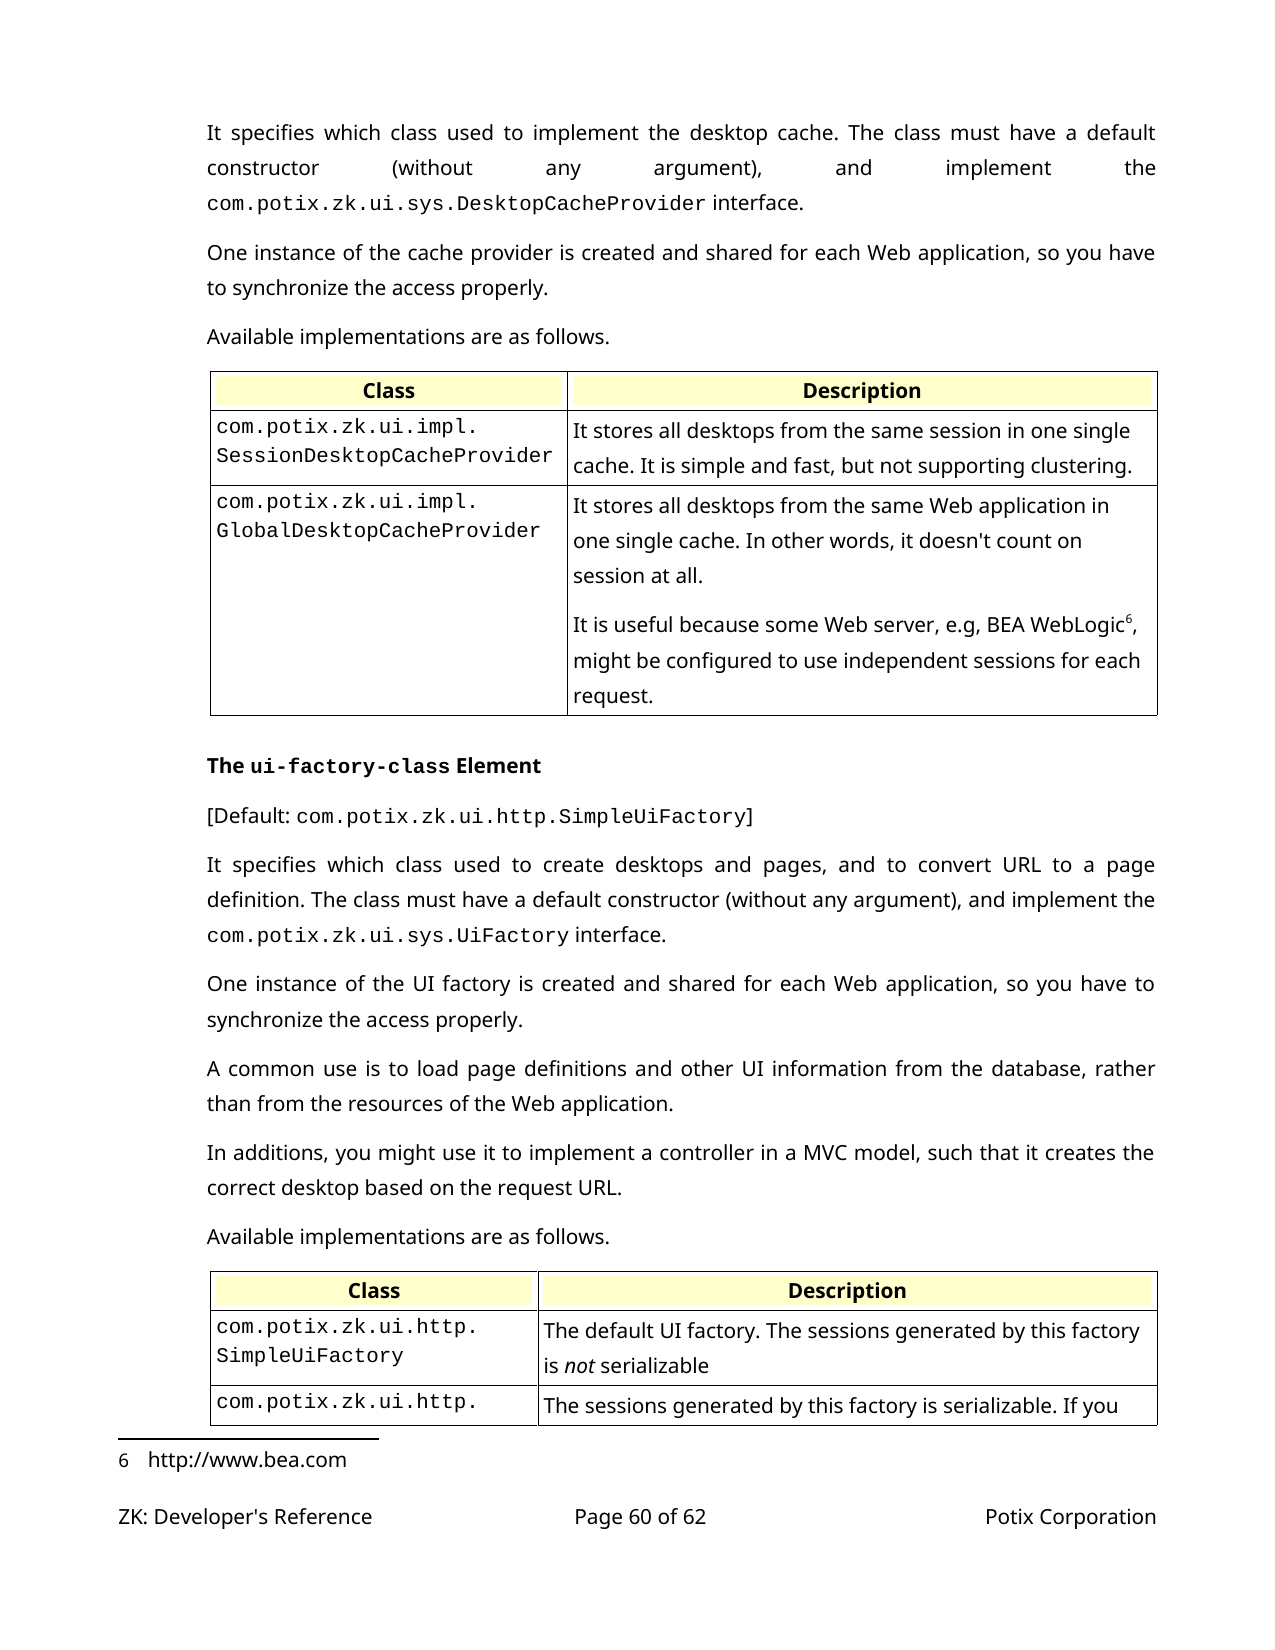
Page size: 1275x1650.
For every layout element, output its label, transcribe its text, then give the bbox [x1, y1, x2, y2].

text It specifies which class used to create desktops and pages, and to convert URL to a page definition. The class must have a default constructor (without any argument), and implement the com.potix.zk.ui.sys.UiFactory interface. [207, 850, 1157, 949]
text One instance of the cache provider is created and shared for each Web application, so you have to synchronize the access properly. [207, 238, 1157, 301]
table_header Description [568, 372, 1157, 410]
text In additions, you might use it to implement a controller in a MVC model, such that it creates the correct desktop based on the request URL. [207, 1138, 1157, 1201]
table_cell The sessions generated by this factory is serializable. If you [539, 1386, 1157, 1425]
table_cell The default UI factory. The sessions generated by this factory is not serializable [539, 1311, 1157, 1385]
table_header Class [211, 1272, 537, 1310]
text One instance of the UI factory is created and shared for each Web application, so you have to synchronize the access properly. [207, 969, 1157, 1033]
table_cell It stores all desktops from the same session in one single cache. It is simple and fast, but not supporting clustering. [568, 411, 1157, 485]
text It specifies which class used to implement the desktop cache. The class must have a default constructor (without any argument), and implement the com.potix.zk.ui.sys.DesktopCacheProvider interface. [207, 118, 1157, 217]
table_cell com.potix.zk.ui.impl. SessionDesktopCacheProvider [211, 411, 567, 485]
text Available implementations are as follows. [207, 1222, 1157, 1250]
table_header Class [211, 372, 567, 410]
table_cell It stores all desktops from the same Web application in one single cache. In other words, it doesn't count on session at all. It is useful because some Web server, e.g, BEA WebLogic, might be configured to use independent sessions for each request. [568, 486, 1157, 715]
table_cell com.potix.zk.ui.impl. GlobalDesktopCacheProvider [211, 486, 567, 715]
text [Default: com.potix.zk.ui.http.SimpleUiFactory] [207, 801, 1157, 829]
table_header Description [539, 1272, 1157, 1310]
table_cell com.potix.zk.ui.http. SimpleUiFactory [211, 1311, 537, 1385]
text Available implementations are as follows. [207, 322, 1157, 350]
table_cell com.potix.zk.ui.http. [211, 1386, 537, 1425]
text A common use is to load page definitions and other UI information from the database, rather than from the resources of the Web application. [207, 1054, 1157, 1117]
subtitle The ui-factory-class Element [207, 752, 1157, 780]
